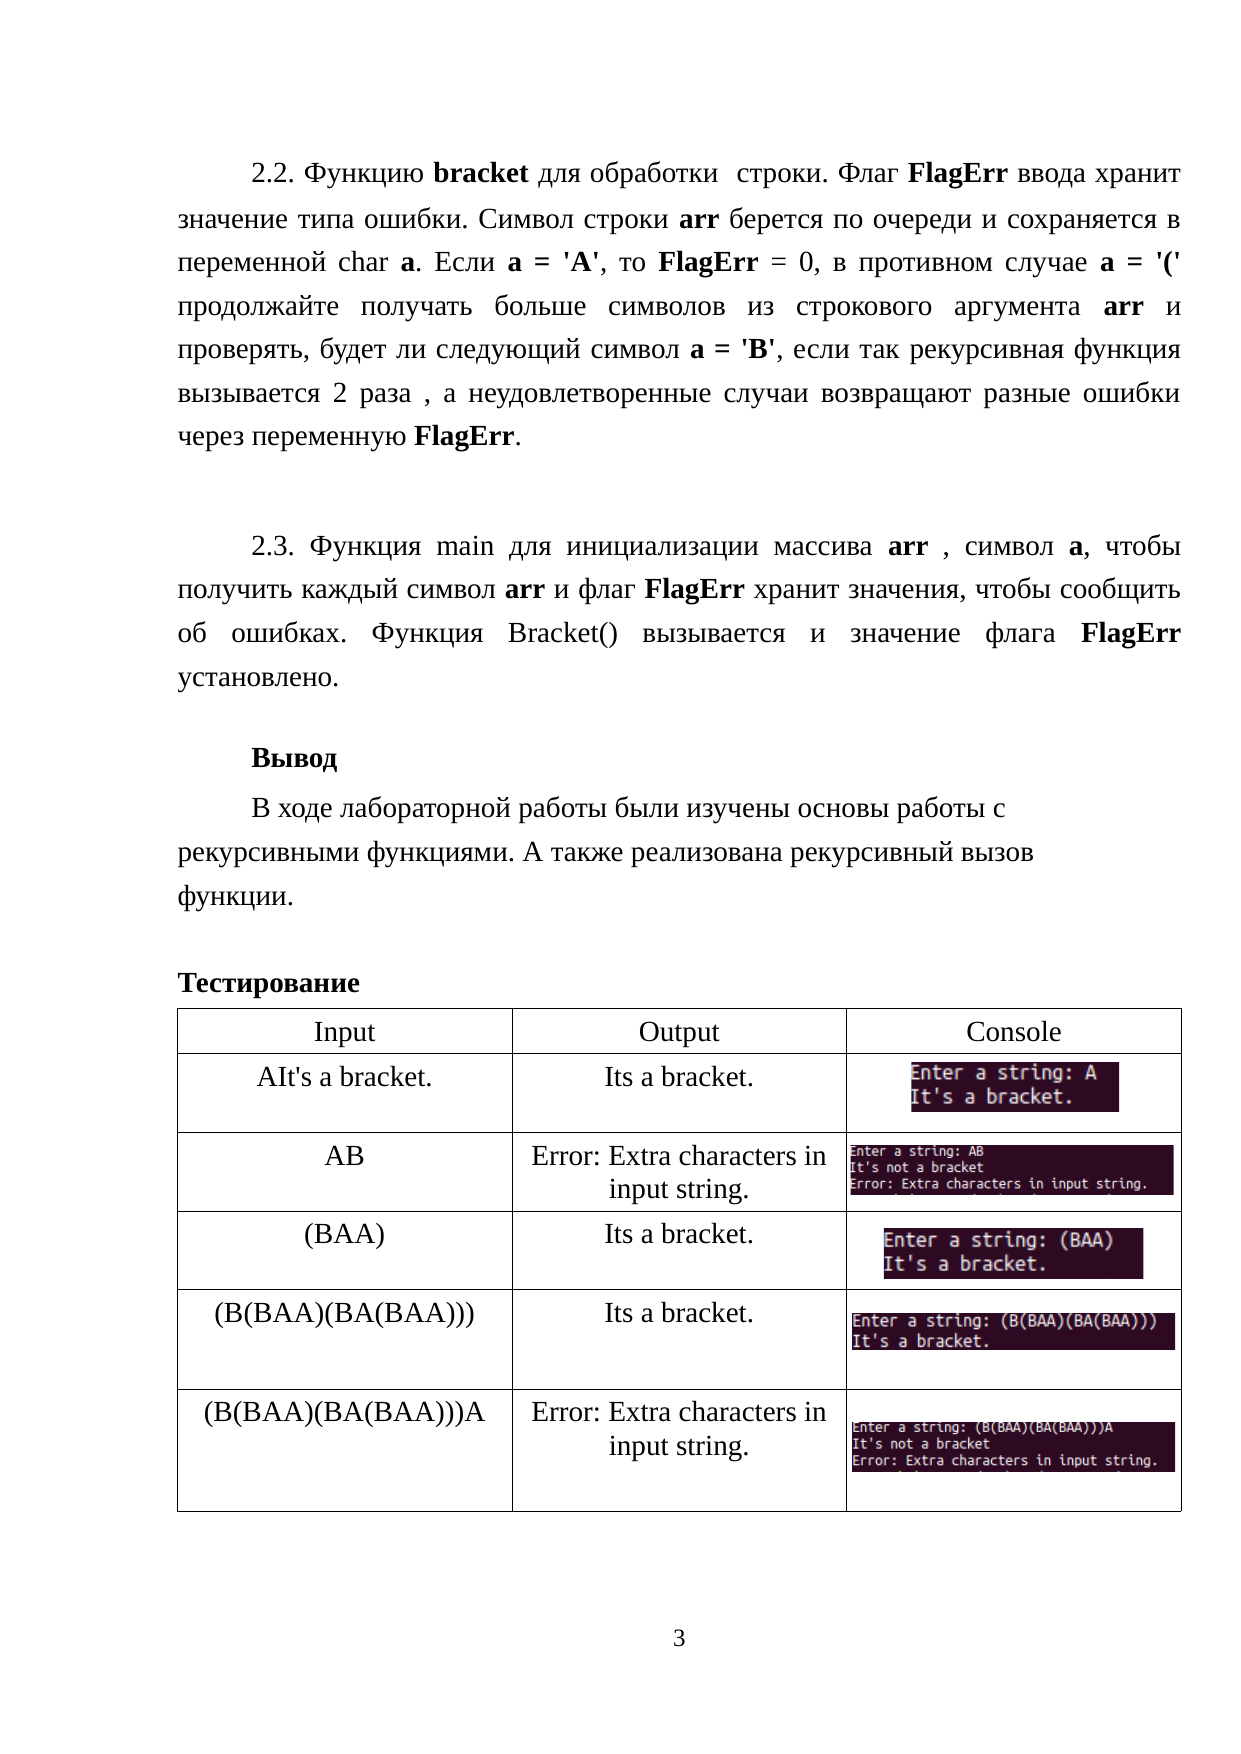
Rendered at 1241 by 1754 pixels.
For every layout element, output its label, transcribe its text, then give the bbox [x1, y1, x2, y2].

table_cell Its a bracket. [513, 1212, 846, 1289]
text функции. [177, 878, 1181, 911]
table_header Input [178, 1009, 512, 1053]
table_cell [847, 1054, 1181, 1132]
table_cell [847, 1133, 1181, 1211]
table_cell [847, 1390, 1181, 1511]
picture [852, 1422, 1176, 1472]
table_cell Error: Extra characters in input string. [513, 1133, 846, 1211]
text В ходе лабораторной работы были изучены основы работы с [177, 791, 1181, 824]
picture [850, 1145, 1174, 1195]
table_cell Its a bracket. [513, 1054, 846, 1132]
picture [883, 1228, 1144, 1279]
table_cell AIt's a bracket. [178, 1054, 512, 1132]
table_cell Its a bracket. [513, 1290, 846, 1389]
table_cell (BAA) [178, 1212, 512, 1289]
text рекурсивными функциями. А также реализована рекурсивный вызов [177, 834, 1181, 868]
table_cell Error: Extra characters in input string. [513, 1390, 846, 1511]
table_header Output [513, 1009, 846, 1053]
picture [911, 1062, 1120, 1112]
list 2.3. Функция main для инициализации массива arr , символ a, чтобы получить каждый символ arr и флаг FlagErr хранит значения, чтобы сообщить об ошибках. Функция Bracket() вызывается и значение флага FlagErr установлено. [177, 528, 1181, 692]
table_cell [847, 1212, 1181, 1289]
table_cell (B(BAA)(BA(BAA))) [178, 1290, 512, 1389]
table_cell (B(BAA)(BA(BAA)))A [178, 1390, 512, 1511]
picture [852, 1313, 1176, 1350]
table_header Console [847, 1009, 1181, 1053]
text 2.2. Функцию bracket для обработки строки. Флаг FlagErr ввода хранит значение типа ошибки. Символ строки arr берется по очереди и сохраняется в переменной char a. Если a = 'A', то FlagErr = 0, в противном случае a = '(' продолжайте получать больше символов из строкового аргумента arr и проверять, будет ли следующий символ a = 'B', если так рекурсивная функция вызывается 2 раза , а неудовлетворенные случаи возвращают разные ошибки через переменную FlagErr. [177, 151, 1181, 452]
table_cell AB [178, 1133, 512, 1211]
table_cell [847, 1290, 1181, 1389]
text Вывод [177, 740, 1181, 774]
text Тестирование [177, 965, 1181, 998]
